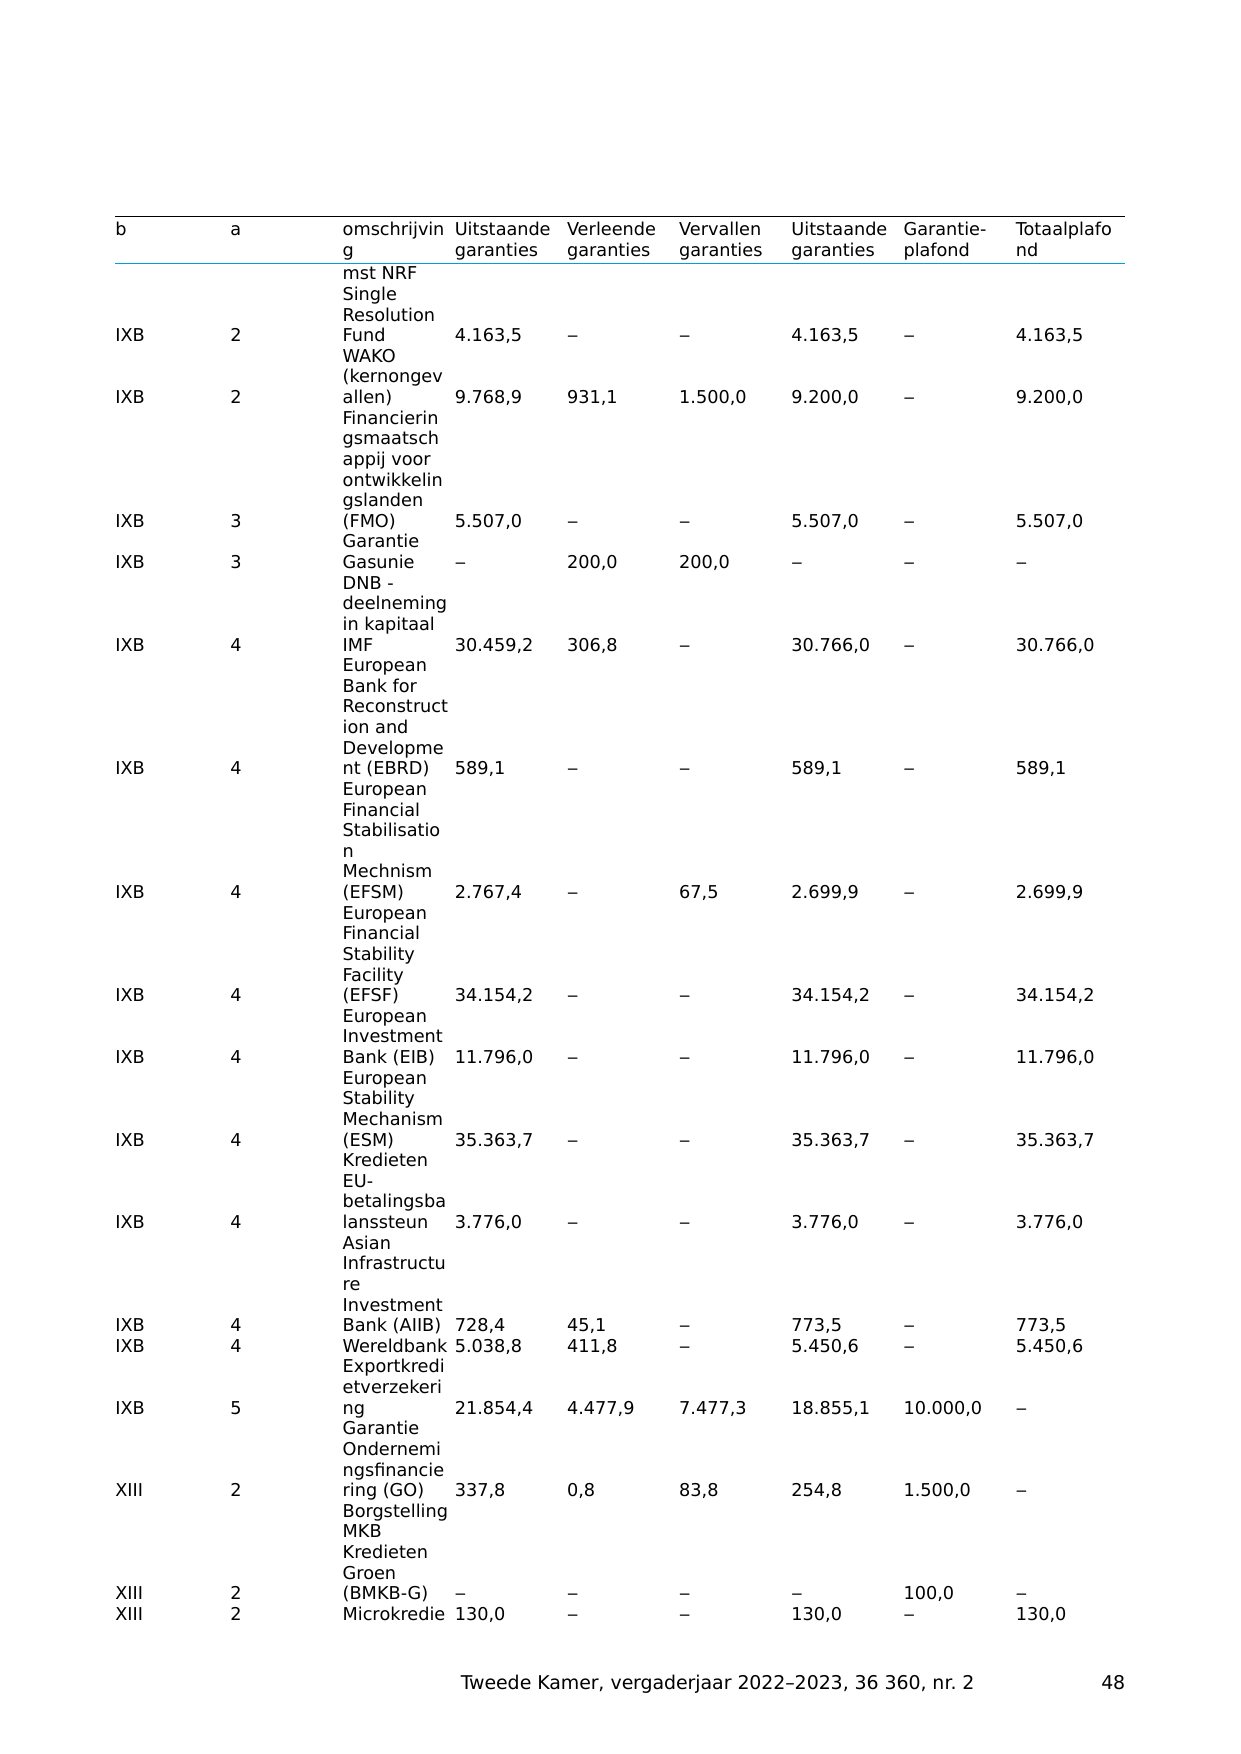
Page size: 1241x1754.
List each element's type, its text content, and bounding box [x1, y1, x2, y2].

table_cell [900, 264, 1013, 284]
table_cell ‒ [676, 655, 788, 779]
table_cell 3 [227, 408, 339, 531]
table_cell ‒ [452, 531, 564, 573]
table_cell ‒ [564, 408, 676, 531]
table_cell 130,0 [788, 1604, 900, 1624]
table_cell ‒ [676, 284, 788, 346]
table_cell ‒ [900, 655, 1013, 779]
table_cell ‒ [676, 1068, 788, 1150]
table_cell ‒ [900, 1233, 1013, 1336]
table_cell omschrijving [340, 217, 452, 263]
table_cell a [227, 217, 339, 263]
table_cell 2 [227, 1501, 339, 1604]
table_cell ‒ [900, 284, 1013, 346]
table_cell [564, 264, 676, 284]
table_cell 11.796,0 [452, 1006, 564, 1068]
table_cell ‒ [676, 1006, 788, 1068]
table_cell 2 [227, 1418, 339, 1501]
table_cell 7.477,3 [676, 1356, 788, 1418]
table_cell 10.000,0 [900, 1356, 1013, 1418]
table_cell 589,1 [788, 655, 900, 779]
table_cell [788, 264, 900, 284]
table_cell ‒ [900, 779, 1013, 903]
table_cell 30.766,0 [788, 573, 900, 655]
table_cell ‒ [900, 1150, 1013, 1233]
table_cell ‒ [564, 903, 676, 1006]
table_cell 4.477,9 [564, 1356, 676, 1418]
table_cell 4 [227, 779, 339, 903]
table_cell b [115, 217, 227, 263]
table_cell Kredieten EU-betalingsbalanssteun [340, 1150, 452, 1233]
table_cell IXB [115, 531, 227, 573]
table_cell mst NRF [340, 264, 452, 284]
table_cell IXB [115, 1356, 227, 1418]
table_cell 5.507,0 [1013, 408, 1125, 531]
table_cell ‒ [564, 1006, 676, 1068]
table_cell 200,0 [564, 531, 676, 573]
table_header Tabel 8.1 Garantieregelingen van het Rijk (in miljoenen euro) [115, 191, 1125, 216]
table_cell 1.500,0 [900, 1418, 1013, 1501]
table_cell Borgstelling MKB Kredieten Groen (BMKB-G) [340, 1501, 452, 1604]
table_cell European Financial Stability Facility (EFSF) [340, 903, 452, 1006]
table_cell 9.768,9 [452, 346, 564, 408]
table_cell 200,0 [676, 531, 788, 573]
table_cell Garantie-plafond [900, 217, 1013, 263]
table_cell ‒ [564, 1604, 676, 1624]
table_cell European Investment Bank (EIB) [340, 1006, 452, 1068]
table_cell 21.854,4 [452, 1356, 564, 1418]
table_cell IXB [115, 284, 227, 346]
table_cell 34.154,2 [788, 903, 900, 1006]
table_cell [452, 264, 564, 284]
table_cell Single Resolution Fund [340, 284, 452, 346]
table_cell 9.200,0 [1013, 346, 1125, 408]
table_cell ‒ [900, 1068, 1013, 1150]
table_cell ‒ [564, 1150, 676, 1233]
table_cell ‒ [564, 284, 676, 346]
table_cell 11.796,0 [788, 1006, 900, 1068]
table_cell ‒ [564, 655, 676, 779]
table_cell 0,8 [564, 1418, 676, 1501]
table_cell ‒ [900, 346, 1013, 408]
table_cell 2.699,9 [788, 779, 900, 903]
table_cell IXB [115, 573, 227, 655]
table_cell Garantie Ondernemingsfinanciering (GO) [340, 1418, 452, 1501]
table_cell Microkredie [340, 1604, 452, 1624]
table_cell 11.796,0 [1013, 1006, 1125, 1068]
table_cell 2.699,9 [1013, 779, 1125, 903]
table_cell 83,8 [676, 1418, 788, 1501]
table_cell ‒ [676, 1604, 788, 1624]
table_cell 2.767,4 [452, 779, 564, 903]
table_cell ‒ [788, 1501, 900, 1604]
table_cell Uitstaande garanties [452, 217, 564, 263]
table_cell Wereldbank [340, 1336, 452, 1356]
table_cell 3.776,0 [788, 1150, 900, 1233]
table_cell ‒ [676, 573, 788, 655]
table_cell [1013, 264, 1125, 284]
table_cell IXB [115, 1006, 227, 1068]
table_cell 45,1 [564, 1233, 676, 1336]
table_cell 130,0 [452, 1604, 564, 1624]
table_cell 589,1 [452, 655, 564, 779]
table_cell Uitstaande garanties [788, 217, 900, 263]
table_cell 35.363,7 [788, 1068, 900, 1150]
table_cell IXB [115, 1233, 227, 1336]
table_cell ‒ [900, 573, 1013, 655]
table_cell 9.200,0 [788, 346, 900, 408]
table_cell ‒ [900, 1604, 1013, 1624]
table_cell XIII [115, 1604, 227, 1624]
table_cell 3.776,0 [1013, 1150, 1125, 1233]
table_cell Financieringsmaatschappij voor ontwikkelingslanden (FMO) [340, 408, 452, 531]
table_cell 4 [227, 1233, 339, 1336]
table_cell IXB [115, 1336, 227, 1356]
table_cell ‒ [900, 1336, 1013, 1356]
table_cell European Bank for Reconstruction and Development (EBRD) [340, 655, 452, 779]
table_cell 1.500,0 [676, 346, 788, 408]
table_cell Verleende garanties [564, 217, 676, 263]
table_cell 337,8 [452, 1418, 564, 1501]
table_cell 3.776,0 [452, 1150, 564, 1233]
table_cell 728,4 [452, 1233, 564, 1336]
table_cell 5.450,6 [1013, 1336, 1125, 1356]
table_cell ‒ [676, 1336, 788, 1356]
table_cell ‒ [900, 408, 1013, 531]
table_cell 931,1 [564, 346, 676, 408]
table_cell 773,5 [1013, 1233, 1125, 1336]
table_cell 35.363,7 [452, 1068, 564, 1150]
table_cell 4 [227, 1336, 339, 1356]
table_cell ‒ [1013, 531, 1125, 573]
table_cell 3 [227, 531, 339, 573]
table_cell Totaalplafond [1013, 217, 1125, 263]
table_cell 18.855,1 [788, 1356, 900, 1418]
table_cell ‒ [1013, 1501, 1125, 1604]
table_cell IXB [115, 1150, 227, 1233]
table_cell [227, 264, 339, 284]
table_cell 5.507,0 [452, 408, 564, 531]
table_cell IXB [115, 779, 227, 903]
table_cell ‒ [676, 408, 788, 531]
table_cell 4.163,5 [1013, 284, 1125, 346]
table_cell ‒ [676, 1150, 788, 1233]
table_cell Vervallen garanties [676, 217, 788, 263]
table_cell IXB [115, 346, 227, 408]
table_cell 30.459,2 [452, 573, 564, 655]
table_cell 4.163,5 [788, 284, 900, 346]
table_cell ‒ [676, 1233, 788, 1336]
table_cell ‒ [676, 903, 788, 1006]
table_cell 130,0 [1013, 1604, 1125, 1624]
table_cell ‒ [564, 1068, 676, 1150]
table_cell 5.038,8 [452, 1336, 564, 1356]
table_cell ‒ [900, 903, 1013, 1006]
table_cell 67,5 [676, 779, 788, 903]
table_cell 30.766,0 [1013, 573, 1125, 655]
table_cell XIII [115, 1418, 227, 1501]
table_cell ‒ [900, 1006, 1013, 1068]
table_cell 34.154,2 [1013, 903, 1125, 1006]
table_cell Garantie Gasunie [340, 531, 452, 573]
table_cell European Financial Stabilisation Mechnism (EFSM) [340, 779, 452, 903]
table_cell 2 [227, 346, 339, 408]
table_cell 4 [227, 1150, 339, 1233]
table_cell IXB [115, 903, 227, 1006]
table_cell ‒ [452, 1501, 564, 1604]
table_cell ‒ [900, 531, 1013, 573]
table_cell DNB - deelneming in kapitaal IMF [340, 573, 452, 655]
table_cell [115, 264, 227, 284]
table_cell ‒ [676, 1501, 788, 1604]
table_cell 4 [227, 573, 339, 655]
table_cell 4 [227, 1006, 339, 1068]
table_cell IXB [115, 1068, 227, 1150]
table_cell 4 [227, 903, 339, 1006]
table_cell 2 [227, 1604, 339, 1624]
table_cell ‒ [1013, 1418, 1125, 1501]
table_cell XIII [115, 1501, 227, 1604]
table_cell ‒ [788, 531, 900, 573]
table_cell 5.450,6 [788, 1336, 900, 1356]
table_cell Asian Infrastructure Investment Bank (AIIB) [340, 1233, 452, 1336]
table_cell ‒ [1013, 1356, 1125, 1418]
table_cell ‒ [564, 779, 676, 903]
table_cell 306,8 [564, 573, 676, 655]
table_cell 4 [227, 655, 339, 779]
table_cell IXB [115, 655, 227, 779]
table_cell 411,8 [564, 1336, 676, 1356]
table_cell [676, 264, 788, 284]
table_cell 773,5 [788, 1233, 900, 1336]
table_cell 4 [227, 1068, 339, 1150]
table_cell IXB [115, 408, 227, 531]
table_cell 100,0 [900, 1501, 1013, 1604]
table_cell 35.363,7 [1013, 1068, 1125, 1150]
table_cell Exportkredietverzekering [340, 1356, 452, 1418]
table_cell 2 [227, 284, 339, 346]
table_cell 254,8 [788, 1418, 900, 1501]
table_cell 5.507,0 [788, 408, 900, 531]
table_cell European Stability Mechanism (ESM) [340, 1068, 452, 1150]
table_cell 4.163,5 [452, 284, 564, 346]
table_cell ‒ [564, 1501, 676, 1604]
table_cell WAKO (kernongevallen) [340, 346, 452, 408]
table_cell 34.154,2 [452, 903, 564, 1006]
table_cell 5 [227, 1356, 339, 1418]
table_cell 589,1 [1013, 655, 1125, 779]
